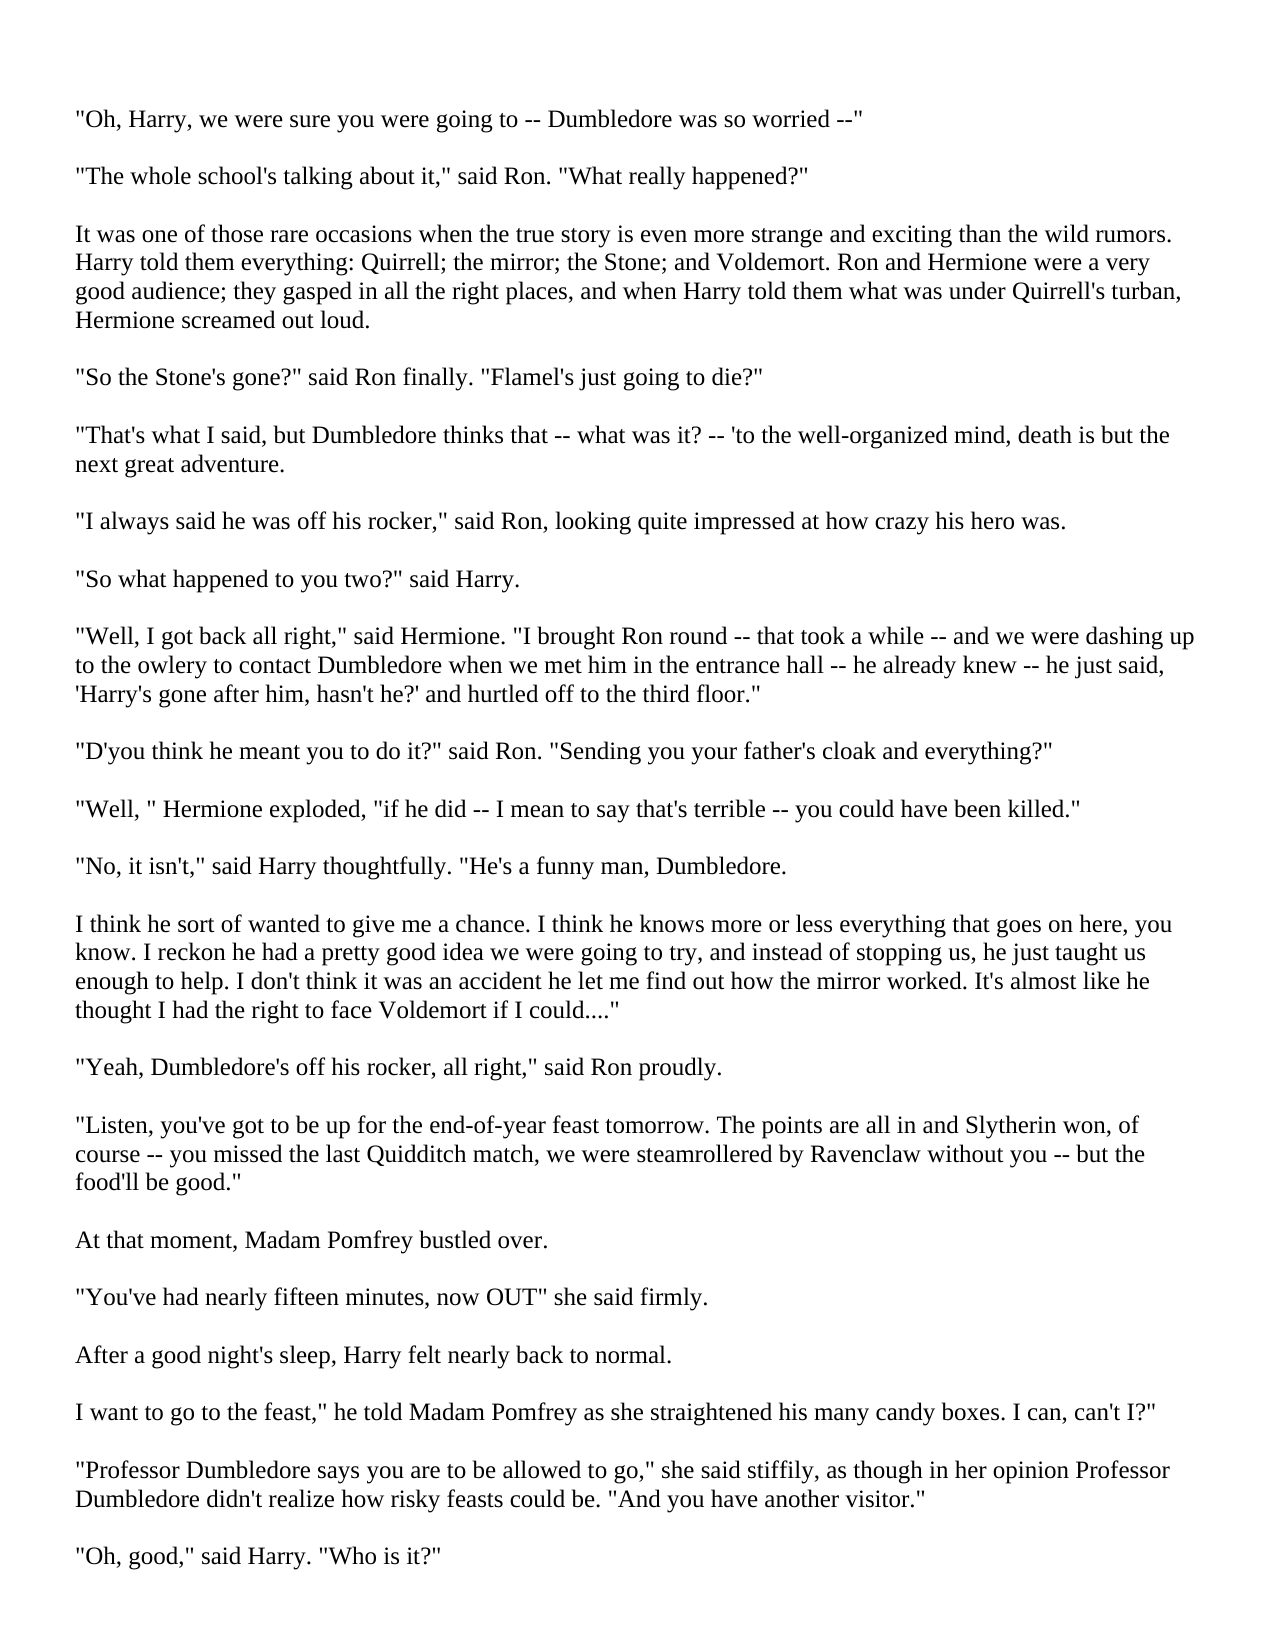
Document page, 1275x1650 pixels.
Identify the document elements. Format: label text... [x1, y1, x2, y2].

text "You've had nearly fifteen minutes, now OUT" she said firmly. [75, 1282, 1200, 1311]
text "Oh, Harry, we were sure you were going to -- Dumbledore was so worried --" [75, 104, 1200, 132]
text It was one of those rare occasions when the true story is even more strange and exciting than the wild rumors. Harry told them everything: Quirrell; the mirror; the Stone; and Voldemort. Ron and Hermione were a very good audience; they gasped in all the right places, and when Harry told them what was under Quirrell's turban, Hermione screamed out loud. [75, 219, 1200, 334]
text "Listen, you've got to be up for the end-of-year feast tomorrow. The points are all in and Slytherin won, of course -- you missed the last Quidditch match, we were steamrollered by Ravenclaw without you -- but the food'll be good." [75, 1110, 1200, 1196]
text "D'you think he meant you to do it?" said Ron. "Sending you your father's cloak and everything?" [75, 736, 1200, 765]
text I think he sort of wanted to give me a chance. I think he knows more or less everything that goes on here, you know. I reckon he had a pretty good idea we were going to try, and instead of stopping us, he just taught us enough to help. I don't think it was an accident he let me find out how the mirror worked. It's almost like he thought I had the right to face Voldemort if I could...." [75, 909, 1200, 1024]
text "Oh, good," said Harry. "Who is it?" [75, 1541, 1200, 1570]
text "That's what I said, but Dumbledore thinks that -- what was it? -- 'to the well-organized mind, death is but the next great adventure. [75, 420, 1200, 477]
text At that moment, Madam Pomfrey bustled over. [75, 1225, 1200, 1254]
text "Well, I got back all right," said Hermione. "I brought Ron round -- that took a while -- and we were dashing up to the owlery to contact Dumbledore when we met him in the entrance hall -- he already knew -- he just said, 'Harry's gone after him, hasn't he?' and hurtled off to the third floor." [75, 621, 1200, 707]
text "Well, " Hermione exploded, "if he did -- I mean to say that's terrible -- you could have been killed." [75, 794, 1200, 822]
text After a good night's sleep, Harry felt nearly back to normal. [75, 1340, 1200, 1369]
text "No, it isn't," said Harry thoughtfully. "He's a funny man, Dumbledore. [75, 851, 1200, 880]
text "Professor Dumbledore says you are to be allowed to go," she said stiffily, as though in her opinion Professor Dumbledore didn't realize how risky feasts could be. "And you have another visitor." [75, 1455, 1200, 1512]
text "The whole school's talking about it," said Ron. "What really happened?" [75, 161, 1200, 190]
text "So the Stone's gone?" said Ron finally. "Flamel's just going to die?" [75, 362, 1200, 391]
text "So what happened to you two?" said Harry. [75, 564, 1200, 592]
text "Yeah, Dumbledore's off his rocker, all right," said Ron proudly. [75, 1052, 1200, 1081]
text I want to go to the feast," he told Madam Pomfrey as she straightened his many candy boxes. I can, can't I?" [75, 1397, 1200, 1426]
text "I always said he was off his rocker," said Ron, looking quite impressed at how crazy his hero was. [75, 506, 1200, 535]
